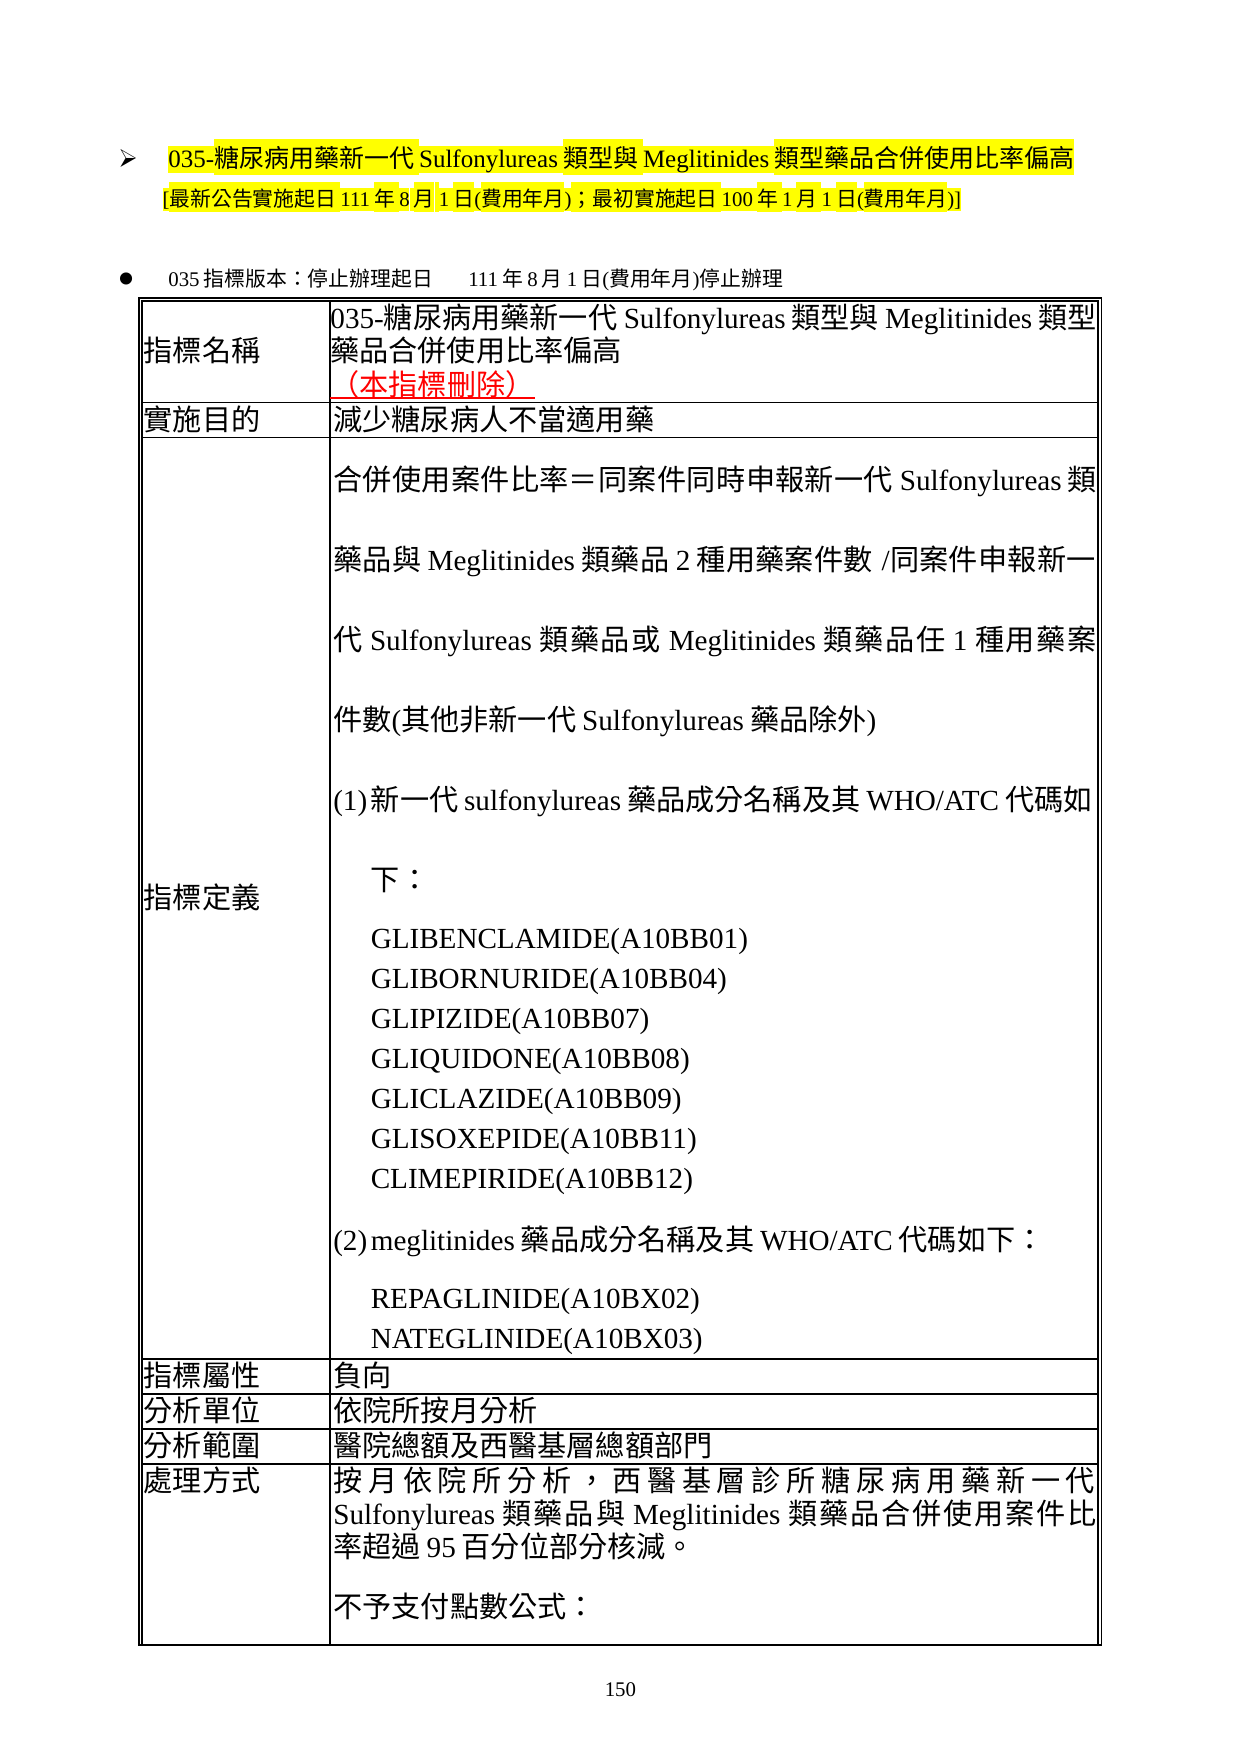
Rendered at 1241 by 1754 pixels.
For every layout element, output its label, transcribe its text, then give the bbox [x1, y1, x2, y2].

table_cell 指標定義 [143, 438, 329, 1358]
subtitle 035指標版本：停止辦理起日 111年8月1日(費用年月)停止辦理 [118, 257, 1122, 297]
table_cell 負向 [331, 1360, 1097, 1393]
table_header 指標名稱 [143, 302, 329, 402]
table_cell 分析範圍 [143, 1430, 329, 1463]
subtitle 035-糖尿病用藥新一代Sulfonylureas類型與Meglitinides類型藥品合併使用比率偏高 [118, 137, 1122, 177]
table_cell 按月依院所分析，西醫基層診所糖尿病用藥新一代Sulfonylureas類藥品與Meglitinides類藥品合併使用案件比率超過95百分位部分核減。 不予支付點數公式： [331, 1465, 1097, 1644]
table_cell 醫院總額及西醫基層總額部門 [331, 1430, 1097, 1463]
text [最新公告實施起日111年8月1日(費用年月)；最初實施起日100年1月1日(費用年月)] [162, 177, 1122, 217]
table_cell 依院所按月分析 [331, 1395, 1097, 1428]
table_header 035-糖尿病用藥新一代Sulfonylureas類型與Meglitinides類型藥品合併使用比率偏高 （本指標刪除） [331, 302, 1097, 402]
table_cell 實施目的 [143, 403, 329, 437]
table_cell 減少糖尿病人不當適用藥 [331, 403, 1097, 437]
table_cell 指標屬性 [143, 1360, 329, 1393]
table_cell 合併使用案件比率＝同案件同時申報新一代Sulfonylureas類藥品與Meglitinides類藥品2種用藥案件數 /同案件申報新一代Sulfonylureas類藥品或Meglitinides類藥品任1種用藥案件數(其他非新一代Sulfonylureas藥品除外) 新一代sulfonylureas藥品成分名稱及其WHO/ATC代碼如下： GLIBENCLAMIDE(A10BB01) GLIBORNURIDE(A10BB04) GLIPIZIDE(A10BB07) GLIQUIDONE(A10BB08) GLICLAZIDE(A10BB09) GLISOXEPIDE(A10BB11) CLIMEPIRIDE(A10BB12) meglitinides藥品成分名稱及其WHO/ATC代碼如下： REPAGLINIDE(A10BX02) NATEGLINIDE(A10BX03) [331, 438, 1097, 1358]
table_cell 分析單位 [143, 1395, 329, 1428]
table_cell 處理方式 [143, 1465, 329, 1644]
